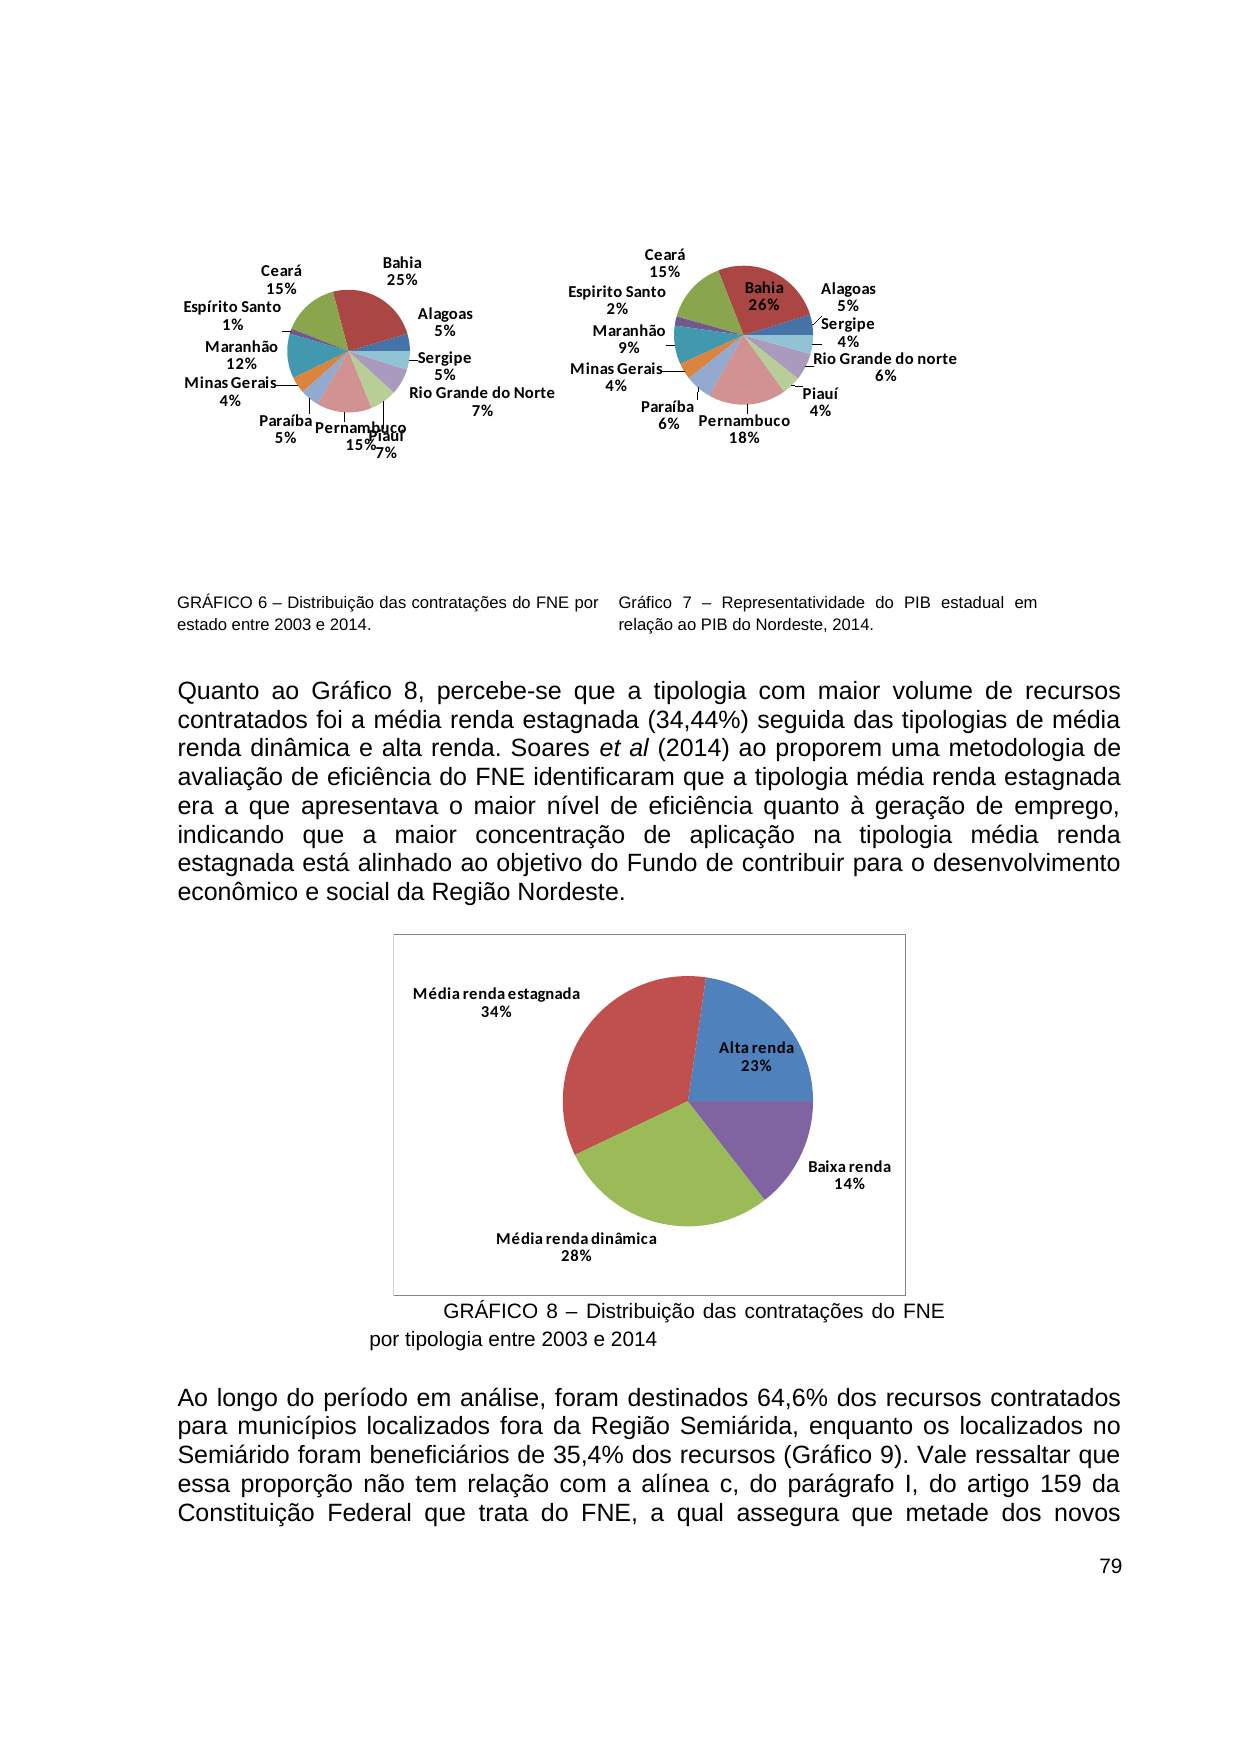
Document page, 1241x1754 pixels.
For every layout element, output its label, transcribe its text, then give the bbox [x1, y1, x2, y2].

text Quanto ao Gráfico 8, percebe-se que a tipologia com maior volume de recursos contratados foi a média renda estagnada (34,44%) seguida das tipologias de média renda dinâmica e alta renda. Soares et al (2014) ao proporem uma metodologia de avaliação de eficiência do FNE identificaram que a tipologia média renda estagnada era a que apresentava o maior nível de eficiência quanto à geração de emprego, indicando que a maior concentração de aplicação na tipologia média renda estagnada está alinhado ao objetivo do Fundo de contribuir para o desenvolvimento econômico e social da Região Nordeste. [177, 676, 1122, 906]
text Gráfico 8 – Distribuição das contratações do FNE por tipologia entre 2003 e 2014 [369, 1299, 945, 1350]
text Ao longo do período em análise, foram destinados 64,6% dos recursos contratados para municípios localizados fora da Região Semiárida, enquanto os localizados no Semiárido foram beneficiários de 35,4% dos recursos (Gráfico 9). Vale ressaltar que essa proporção não tem relação com a alínea c, do parágrafo I, do artigo 159 da Constituição Federal que trata do FNE, a qual assegura que metade dos novos [177, 1383, 1122, 1526]
text Gráfico 7 – Representatividade do PIB estadual em relação ao PIB do Nordeste, 2014. [618, 592, 1038, 634]
text Gráfico 6 – Distribuição das contratações do FNE por estado entre 2003 e 2014. [177, 592, 599, 634]
